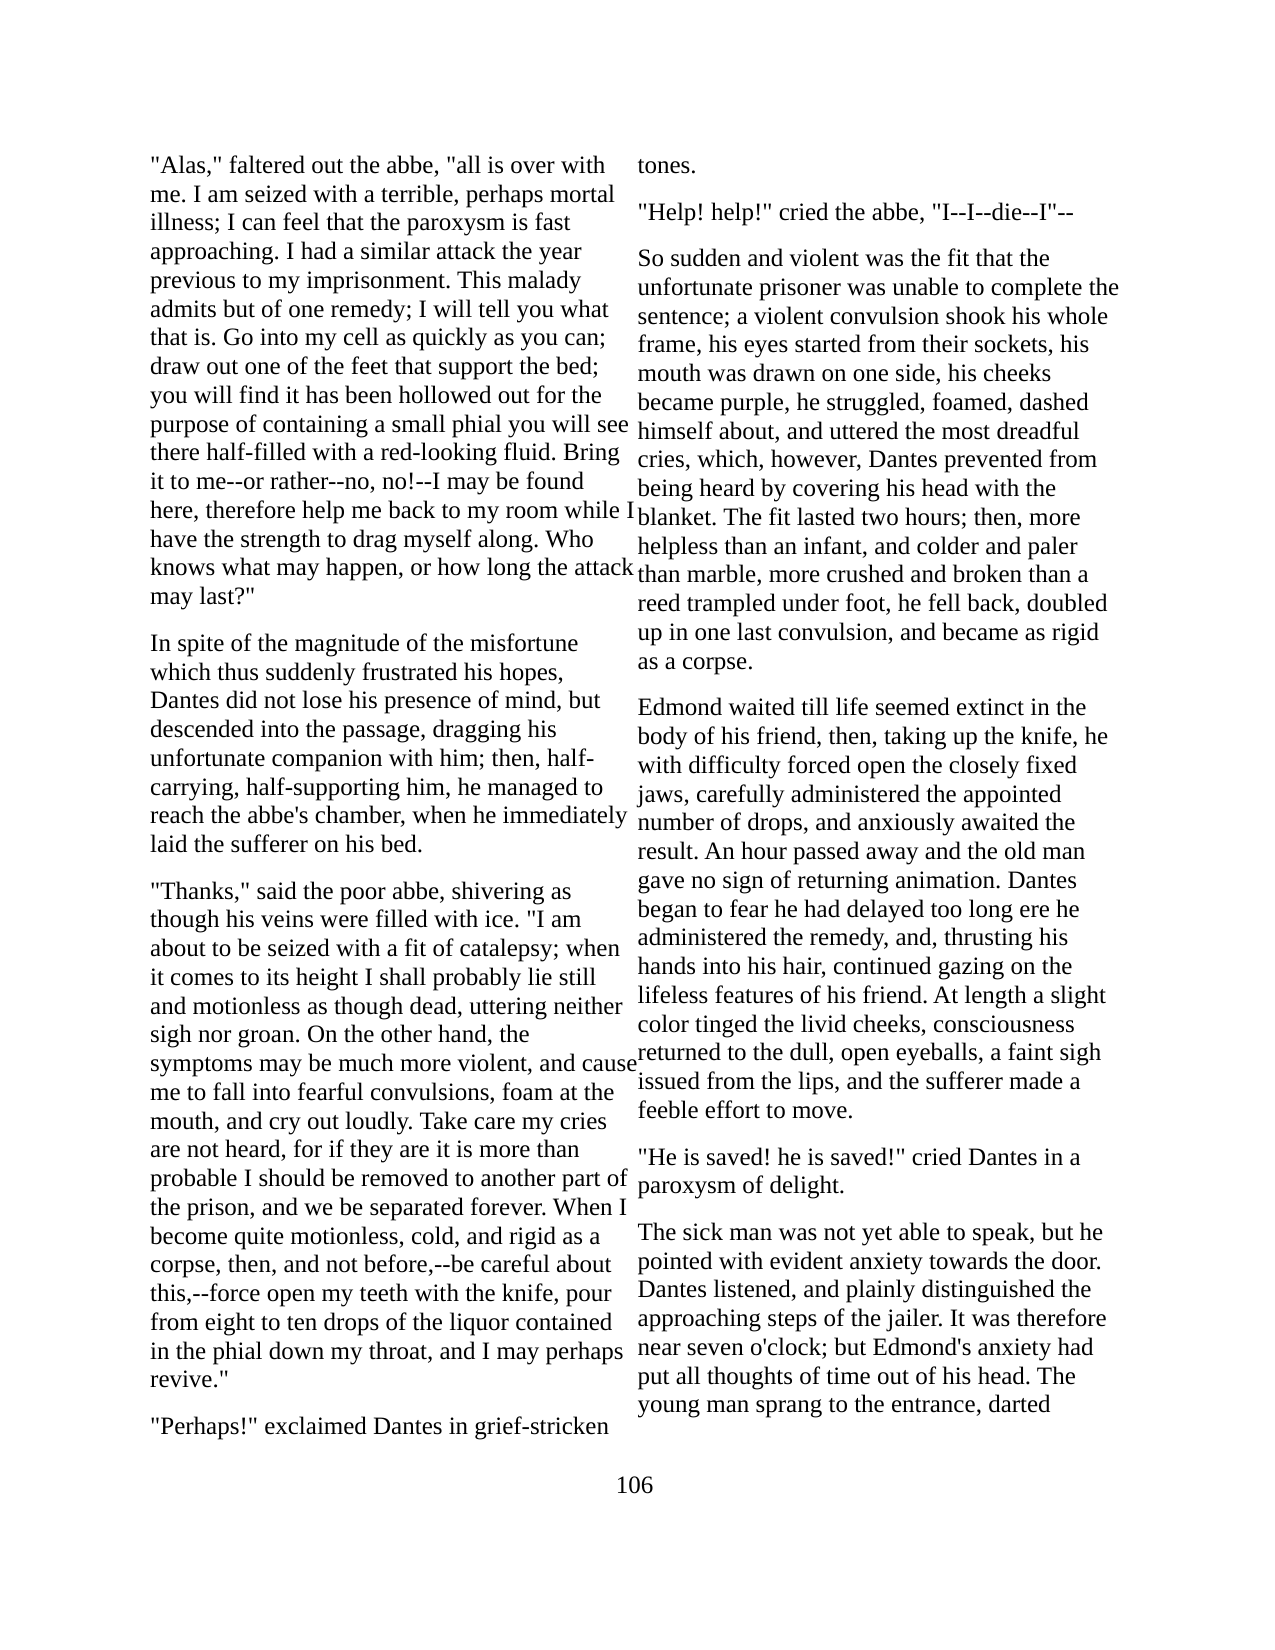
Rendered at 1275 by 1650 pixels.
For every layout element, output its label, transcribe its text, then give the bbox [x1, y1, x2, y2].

text Edmond waited till life seemed extinct in the body of his friend, then, taking up the knife, he with difficulty forced open the closely fixed jaws, carefully administered the appointed number of drops, and anxiously awaited the result. An hour passed away and the old man gave no sign of returning animation. Dantes began to fear he had delayed too long ere he administered the remedy, and, thrusting his hands into his hair, continued gazing on the lifeless features of his friend. At length a slight color tinged the livid cheeks, consciousness returned to the dull, open eyeballs, a faint sigh issued from the lips, and the sufferer made a feeble effort to move. [637, 692, 1125, 1124]
text The sick man was not yet able to speak, but he pointed with evident anxiety towards the door. Dantes listened, and plainly distinguished the approaching steps of the jailer. It was therefore near seven o'clock; but Edmond's anxiety had put all thoughts of time out of his head. The young man sprang to the entrance, darted [637, 1217, 1125, 1418]
text tones. [637, 150, 1125, 179]
text So sudden and violent was the fit that the unfortunate prisoner was unable to complete the sentence; a violent convulsion shook his whole frame, his eyes started from their sockets, his mouth was drawn on one side, his cheeks became purple, he struggled, foamed, dashed himself about, and uttered the most dreadful cries, which, however, Dantes prevented from being heard by covering his head with the blanket. The fit lasted two hours; then, more helpless than an infant, and colder and paler than marble, more crushed and broken than a reed trampled under foot, he fell back, doubled up in one last convulsion, and became as rigid as a corpse. [637, 243, 1125, 674]
text In spite of the magnitude of the misfortune which thus suddenly frustrated his hopes, Dantes did not lose his presence of mind, but descended into the passage, dragging his unfortunate companion with him; then, half-carrying, half-supporting him, he managed to reach the abbe's chamber, when he immediately laid the sufferer on his bed. [150, 628, 637, 858]
text "He is saved! he is saved!" cried Dantes in a paroxysm of delight. [637, 1142, 1125, 1199]
text "Perhaps!" exclaimed Dantes in grief-stricken [150, 1411, 637, 1440]
text "Help! help!" cried the abbe, "I--I--die--I"-- [637, 197, 1125, 225]
text "Alas," faltered out the abbe, "all is over with me. I am seized with a terrible, perhaps mortal illness; I can feel that the paroxysm is fast approaching. I had a similar attack the year previous to my imprisonment. This malady admits but of one remedy; I will tell you what that is. Go into my cell as quickly as you can; draw out one of the feet that support the bed; you will find it has been hollowed out for the purpose of containing a small phial you will see there half-filled with a red-looking fluid. Bring it to me--or rather--no, no!--I may be found here, therefore help me back to my room while I have the strength to drag myself along. Who knows what may happen, or how long the attack may last?" [150, 150, 637, 610]
text "Thanks," said the poor abbe, shivering as though his veins were filled with ice. "I am about to be seized with a fit of catalepsy; when it comes to its height I shall probably lie still and motionless as though dead, uttering neither sigh nor groan. On the other hand, the symptoms may be much more violent, and cause me to fall into fearful convulsions, foam at the mouth, and cry out loudly. Take care my cries are not heard, for if they are it is more than probable I should be removed to another part of the prison, and we be separated forever. When I become quite motionless, cold, and rigid as a corpse, then, and not before,--be careful about this,--force open my teeth with the knife, pour from eight to ten drops of the liquor contained in the phial down my throat, and I may perhaps revive." [150, 876, 637, 1393]
